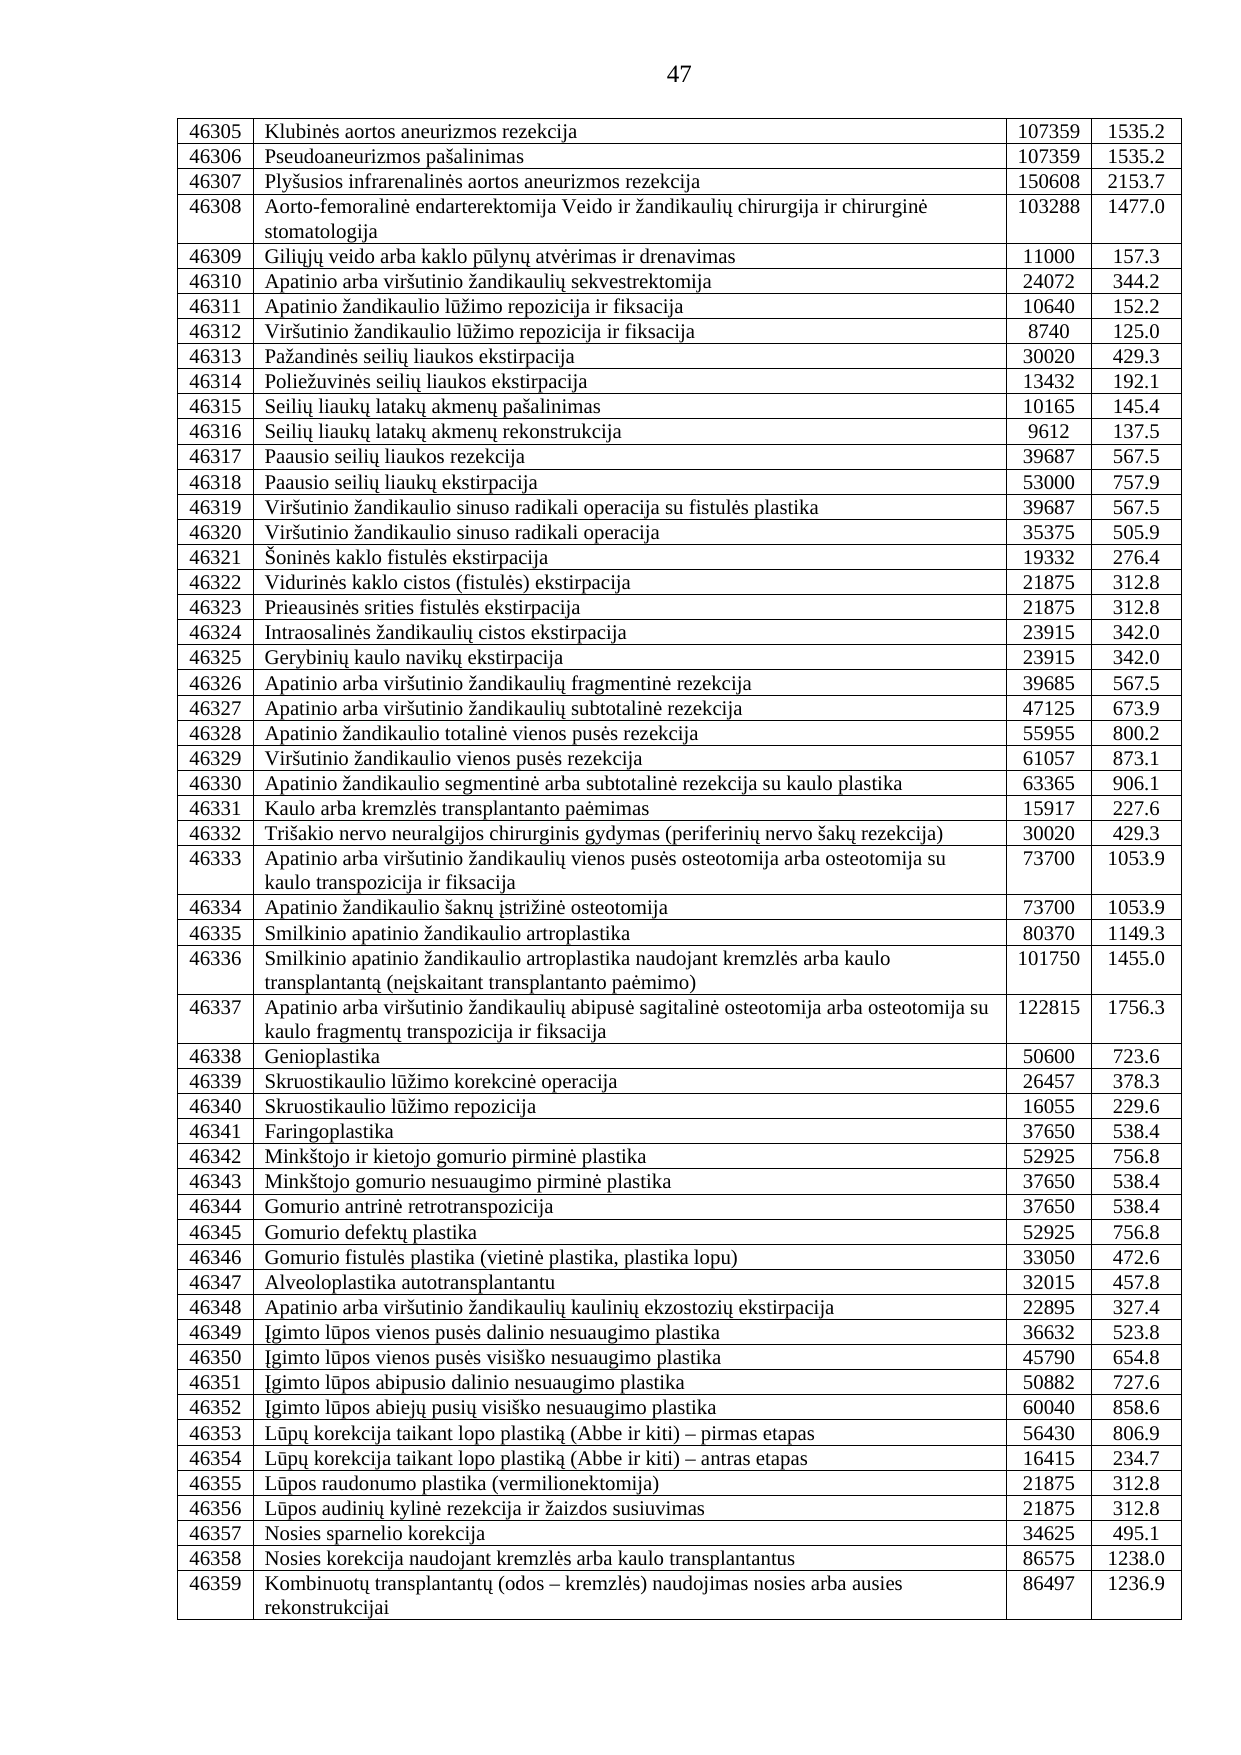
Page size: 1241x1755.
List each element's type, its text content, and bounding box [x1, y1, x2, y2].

table_cell 858.6 [1092, 1395, 1181, 1419]
table_cell Gerybinių kaulo navikų ekstirpacija [254, 645, 1006, 669]
table_cell Apatinio arba viršutinio žandikaulių vienos pusės osteotomija arba osteotomija su kaulo transpozicija ir fiksacija [254, 846, 1006, 894]
table_cell 46311 [178, 294, 253, 318]
table_cell Smilkinio apatinio žandikaulio artroplastika naudojant kremzlės arba kaulo transplantantą (neįskaitant transplantanto paėmimo) [254, 946, 1006, 994]
table_cell 756.8 [1092, 1144, 1181, 1168]
table_cell 1236.9 [1092, 1571, 1181, 1619]
table_cell 567.5 [1092, 670, 1181, 694]
table_cell Apatinio arba viršutinio žandikaulių sekvestrektomija [254, 269, 1006, 293]
table_cell Įgimto lūpos abiejų pusių visiško nesuaugimo plastika [254, 1395, 1006, 1419]
table_cell 63365 [1007, 771, 1091, 795]
table_cell 8740 [1007, 319, 1091, 343]
table_cell Lūpos audinių kylinė rezekcija ir žaizdos susiuvimas [254, 1496, 1006, 1520]
table_cell 9612 [1007, 419, 1091, 443]
table_cell Apatinio arba viršutinio žandikaulių kaulinių ekzostozių ekstirpacija [254, 1295, 1006, 1319]
table_cell Giliųjų veido arba kaklo pūlynų atvėrimas ir drenavimas [254, 244, 1006, 268]
table_cell Paausio seilių liaukų ekstirpacija [254, 470, 1006, 494]
table_cell Seilių liaukų latakų akmenų pašalinimas [254, 394, 1006, 418]
table_cell Apatinio arba viršutinio žandikaulių subtotalinė rezekcija [254, 696, 1006, 719]
table_cell 46329 [178, 746, 253, 770]
table_cell 21875 [1007, 570, 1091, 594]
table_cell 342.0 [1092, 620, 1181, 644]
table_cell 37650 [1007, 1169, 1091, 1193]
table_cell 46320 [178, 520, 253, 544]
table_cell Viršutinio žandikaulio vienos pusės rezekcija [254, 746, 1006, 770]
table_cell 46355 [178, 1471, 253, 1495]
table_cell 312.8 [1092, 570, 1181, 594]
table_cell 429.3 [1092, 821, 1181, 845]
table_cell Vidurinės kaklo cistos (fistulės) ekstirpacija [254, 570, 1006, 594]
table_cell 13432 [1007, 369, 1091, 393]
table_cell Faringoplastika [254, 1119, 1006, 1143]
table_cell 46336 [178, 946, 253, 994]
table_cell 16415 [1007, 1446, 1091, 1469]
table_cell 137.5 [1092, 419, 1181, 443]
table_cell 523.8 [1092, 1320, 1181, 1344]
table_cell 46332 [178, 821, 253, 845]
table_cell 52925 [1007, 1220, 1091, 1244]
table_cell 46325 [178, 645, 253, 669]
table_cell 33050 [1007, 1245, 1091, 1269]
table_cell 46321 [178, 545, 253, 569]
table_cell Nosies korekcija naudojant kremzlės arba kaulo transplantantus [254, 1546, 1006, 1570]
table_cell Lūpų korekcija taikant lopo plastiką (Abbe ir kiti) – pirmas etapas [254, 1420, 1006, 1444]
table_cell 21875 [1007, 1496, 1091, 1520]
table_cell 1238.0 [1092, 1546, 1181, 1570]
table_cell 103288 [1007, 195, 1091, 243]
table_cell 800.2 [1092, 721, 1181, 745]
table_cell Poliežuvinės seilių liaukos ekstirpacija [254, 369, 1006, 393]
table_cell Nosies sparnelio korekcija [254, 1521, 1006, 1545]
table_cell 46356 [178, 1496, 253, 1520]
table_cell 107359 [1007, 144, 1091, 168]
table_cell 46350 [178, 1345, 253, 1369]
table_cell 806.9 [1092, 1420, 1181, 1444]
table_cell 312.8 [1092, 595, 1181, 619]
table_cell 56430 [1007, 1420, 1091, 1444]
table_cell Minkštojo gomurio nesuaugimo pirminė plastika [254, 1169, 1006, 1193]
table_cell 472.6 [1092, 1245, 1181, 1269]
table_cell 157.3 [1092, 244, 1181, 268]
table_cell Alveoloplastika autotransplantantu [254, 1270, 1006, 1294]
table_cell 505.9 [1092, 520, 1181, 544]
table_cell 122815 [1007, 995, 1091, 1043]
table_cell Apatinio arba viršutinio žandikaulių abipusė sagitalinė osteotomija arba osteotomija su kaulo fragmentų transpozicija ir fiksacija [254, 995, 1006, 1043]
table_cell 46312 [178, 319, 253, 343]
table_cell Apatinio arba viršutinio žandikaulių fragmentinė rezekcija [254, 670, 1006, 694]
table_cell Paausio seilių liaukos rezekcija [254, 445, 1006, 468]
table_cell 234.7 [1092, 1446, 1181, 1469]
table_cell 46347 [178, 1270, 253, 1294]
table_cell 312.8 [1092, 1471, 1181, 1495]
table_cell 45790 [1007, 1345, 1091, 1369]
table_cell 46338 [178, 1044, 253, 1068]
table_cell Apatinio žandikaulio totalinė vienos pusės rezekcija [254, 721, 1006, 745]
table_cell 1535.2 [1092, 119, 1181, 143]
table_cell 227.6 [1092, 796, 1181, 820]
table_cell 327.4 [1092, 1295, 1181, 1319]
table_cell 1455.0 [1092, 946, 1181, 994]
table_cell 46323 [178, 595, 253, 619]
table_cell 46305 [178, 119, 253, 143]
table_cell 46309 [178, 244, 253, 268]
table_cell 86497 [1007, 1571, 1091, 1619]
table_cell 39687 [1007, 445, 1091, 468]
table_cell Lūpų korekcija taikant lopo plastiką (Abbe ir kiti) – antras etapas [254, 1446, 1006, 1469]
table_cell 1477.0 [1092, 195, 1181, 243]
table_cell 53000 [1007, 470, 1091, 494]
table_cell 2153.7 [1092, 169, 1181, 193]
table_cell 39685 [1007, 670, 1091, 694]
table_cell Pažandinės seilių liaukos ekstirpacija [254, 344, 1006, 368]
table_cell 21875 [1007, 595, 1091, 619]
table_cell 192.1 [1092, 369, 1181, 393]
table_cell 86575 [1007, 1546, 1091, 1570]
table_cell 35375 [1007, 520, 1091, 544]
table_cell 46322 [178, 570, 253, 594]
table_cell Seilių liaukų latakų akmenų rekonstrukcija [254, 419, 1006, 443]
table_cell 495.1 [1092, 1521, 1181, 1545]
table_cell 73700 [1007, 895, 1091, 919]
table_cell 654.8 [1092, 1345, 1181, 1369]
table_cell 756.8 [1092, 1220, 1181, 1244]
table_cell 23915 [1007, 620, 1091, 644]
table_cell 46357 [178, 1521, 253, 1545]
table_cell Skruostikaulio lūžimo repozicija [254, 1094, 1006, 1118]
table_cell 10640 [1007, 294, 1091, 318]
table_cell 24072 [1007, 269, 1091, 293]
table_cell 47125 [1007, 696, 1091, 719]
table_cell 46343 [178, 1169, 253, 1193]
table_cell Klubinės aortos aneurizmos rezekcija [254, 119, 1006, 143]
table_cell Gomurio defektų plastika [254, 1220, 1006, 1244]
table_cell 46315 [178, 394, 253, 418]
table_cell 673.9 [1092, 696, 1181, 719]
table_cell 19332 [1007, 545, 1091, 569]
table_cell 46349 [178, 1320, 253, 1344]
table_cell 150608 [1007, 169, 1091, 193]
table_cell 46316 [178, 419, 253, 443]
table_cell 16055 [1007, 1094, 1091, 1118]
table_cell 46317 [178, 445, 253, 468]
table_cell Apatinio žandikaulio lūžimo repozicija ir fiksacija [254, 294, 1006, 318]
table_cell Viršutinio žandikaulio sinuso radikali operacija su fistulės plastika [254, 495, 1006, 519]
table_cell 46335 [178, 920, 253, 944]
table_cell 60040 [1007, 1395, 1091, 1419]
table_cell Viršutinio žandikaulio sinuso radikali operacija [254, 520, 1006, 544]
table_cell 1535.2 [1092, 144, 1181, 168]
table_cell 46333 [178, 846, 253, 894]
table_cell 50882 [1007, 1370, 1091, 1394]
table_cell 46318 [178, 470, 253, 494]
table_cell 125.0 [1092, 319, 1181, 343]
table_cell 906.1 [1092, 771, 1181, 795]
table_cell 723.6 [1092, 1044, 1181, 1068]
table_cell Plyšusios infrarenalinės aortos aneurizmos rezekcija [254, 169, 1006, 193]
table_cell Įgimto lūpos abipusio dalinio nesuaugimo plastika [254, 1370, 1006, 1394]
table_cell Gomurio fistulės plastika (vietinė plastika, plastika lopu) [254, 1245, 1006, 1269]
table_cell 39687 [1007, 495, 1091, 519]
table_cell 567.5 [1092, 445, 1181, 468]
table_cell 46358 [178, 1546, 253, 1570]
table_cell 46359 [178, 1571, 253, 1619]
table_cell 10165 [1007, 394, 1091, 418]
table_cell Šoninės kaklo fistulės ekstirpacija [254, 545, 1006, 569]
table_cell 46310 [178, 269, 253, 293]
table_cell Smilkinio apatinio žandikaulio artroplastika [254, 920, 1006, 944]
table_cell 37650 [1007, 1195, 1091, 1218]
table_cell 46346 [178, 1245, 253, 1269]
table_cell 46334 [178, 895, 253, 919]
table_cell 46307 [178, 169, 253, 193]
table_cell 727.6 [1092, 1370, 1181, 1394]
table_cell 22895 [1007, 1295, 1091, 1319]
table_cell 46351 [178, 1370, 253, 1394]
table_cell 46352 [178, 1395, 253, 1419]
table_cell 1053.9 [1092, 846, 1181, 894]
table_cell Minkštojo ir kietojo gomurio pirminė plastika [254, 1144, 1006, 1168]
table_cell 73700 [1007, 846, 1091, 894]
table_cell 46342 [178, 1144, 253, 1168]
table_cell 344.2 [1092, 269, 1181, 293]
table_cell 37650 [1007, 1119, 1091, 1143]
table_cell Prieausinės srities fistulės ekstirpacija [254, 595, 1006, 619]
table_cell 36632 [1007, 1320, 1091, 1344]
table_cell 107359 [1007, 119, 1091, 143]
table_cell 101750 [1007, 946, 1091, 994]
table_cell 46339 [178, 1069, 253, 1093]
table_cell 46353 [178, 1420, 253, 1444]
table_cell 52925 [1007, 1144, 1091, 1168]
table_cell 34625 [1007, 1521, 1091, 1545]
table_cell 873.1 [1092, 746, 1181, 770]
table_cell 46340 [178, 1094, 253, 1118]
table_cell 538.4 [1092, 1119, 1181, 1143]
table_cell Intraosalinės žandikaulių cistos ekstirpacija [254, 620, 1006, 644]
table_cell 538.4 [1092, 1169, 1181, 1193]
table_cell 1053.9 [1092, 895, 1181, 919]
table_cell Viršutinio žandikaulio lūžimo repozicija ir fiksacija [254, 319, 1006, 343]
table_cell 46313 [178, 344, 253, 368]
table_cell Gomurio antrinė retrotranspozicija [254, 1195, 1006, 1218]
table_cell 378.3 [1092, 1069, 1181, 1093]
table_cell 152.2 [1092, 294, 1181, 318]
table_cell Genioplastika [254, 1044, 1006, 1068]
table_cell 1756.3 [1092, 995, 1181, 1043]
table_cell 757.9 [1092, 470, 1181, 494]
table_cell 46308 [178, 195, 253, 243]
table_cell Aorto-femoralinė endarterektomija Veido ir žandikaulių chirurgija ir chirurginė stomatologija [254, 195, 1006, 243]
table_cell 429.3 [1092, 344, 1181, 368]
table_cell 80370 [1007, 920, 1091, 944]
table_cell 46354 [178, 1446, 253, 1469]
table_cell 21875 [1007, 1471, 1091, 1495]
table_cell 46326 [178, 670, 253, 694]
table_cell Įgimto lūpos vienos pusės visiško nesuaugimo plastika [254, 1345, 1006, 1369]
table_cell 46314 [178, 369, 253, 393]
table_cell 312.8 [1092, 1496, 1181, 1520]
table_cell 32015 [1007, 1270, 1091, 1294]
table_cell 61057 [1007, 746, 1091, 770]
table_cell Kombinuotų transplantantų (odos – kremzlės) naudojimas nosies arba ausies rekonstrukcijai [254, 1571, 1006, 1619]
table_cell 46330 [178, 771, 253, 795]
table_cell 276.4 [1092, 545, 1181, 569]
table_cell 457.8 [1092, 1270, 1181, 1294]
table_cell 55955 [1007, 721, 1091, 745]
table_cell 30020 [1007, 344, 1091, 368]
table_cell Kaulo arba kremzlės transplantanto paėmimas [254, 796, 1006, 820]
table_cell 50600 [1007, 1044, 1091, 1068]
table_cell Apatinio žandikaulio segmentinė arba subtotalinė rezekcija su kaulo plastika [254, 771, 1006, 795]
table_cell 46345 [178, 1220, 253, 1244]
table_cell 1149.3 [1092, 920, 1181, 944]
table_cell Įgimto lūpos vienos pusės dalinio nesuaugimo plastika [254, 1320, 1006, 1344]
table_cell 342.0 [1092, 645, 1181, 669]
table_cell 538.4 [1092, 1195, 1181, 1218]
table_cell 30020 [1007, 821, 1091, 845]
table_cell 46348 [178, 1295, 253, 1319]
table_cell 46328 [178, 721, 253, 745]
table_cell 46341 [178, 1119, 253, 1143]
table_cell 46331 [178, 796, 253, 820]
table_cell 26457 [1007, 1069, 1091, 1093]
table_cell 229.6 [1092, 1094, 1181, 1118]
table_cell 145.4 [1092, 394, 1181, 418]
table_cell 46344 [178, 1195, 253, 1218]
table_cell 46319 [178, 495, 253, 519]
table_cell 23915 [1007, 645, 1091, 669]
table_cell 15917 [1007, 796, 1091, 820]
table_cell 567.5 [1092, 495, 1181, 519]
table_cell 46324 [178, 620, 253, 644]
table_cell Skruostikaulio lūžimo korekcinė operacija [254, 1069, 1006, 1093]
table_cell Trišakio nervo neuralgijos chirurginis gydymas (periferinių nervo šakų rezekcija) [254, 821, 1006, 845]
table_cell Pseudoaneurizmos pašalinimas [254, 144, 1006, 168]
table_cell Lūpos raudonumo plastika (vermilionektomija) [254, 1471, 1006, 1495]
table_cell 11000 [1007, 244, 1091, 268]
table_cell 46337 [178, 995, 253, 1043]
table_cell Apatinio žandikaulio šaknų įstrižinė osteotomija [254, 895, 1006, 919]
table_cell 46327 [178, 696, 253, 719]
table_cell 46306 [178, 144, 253, 168]
